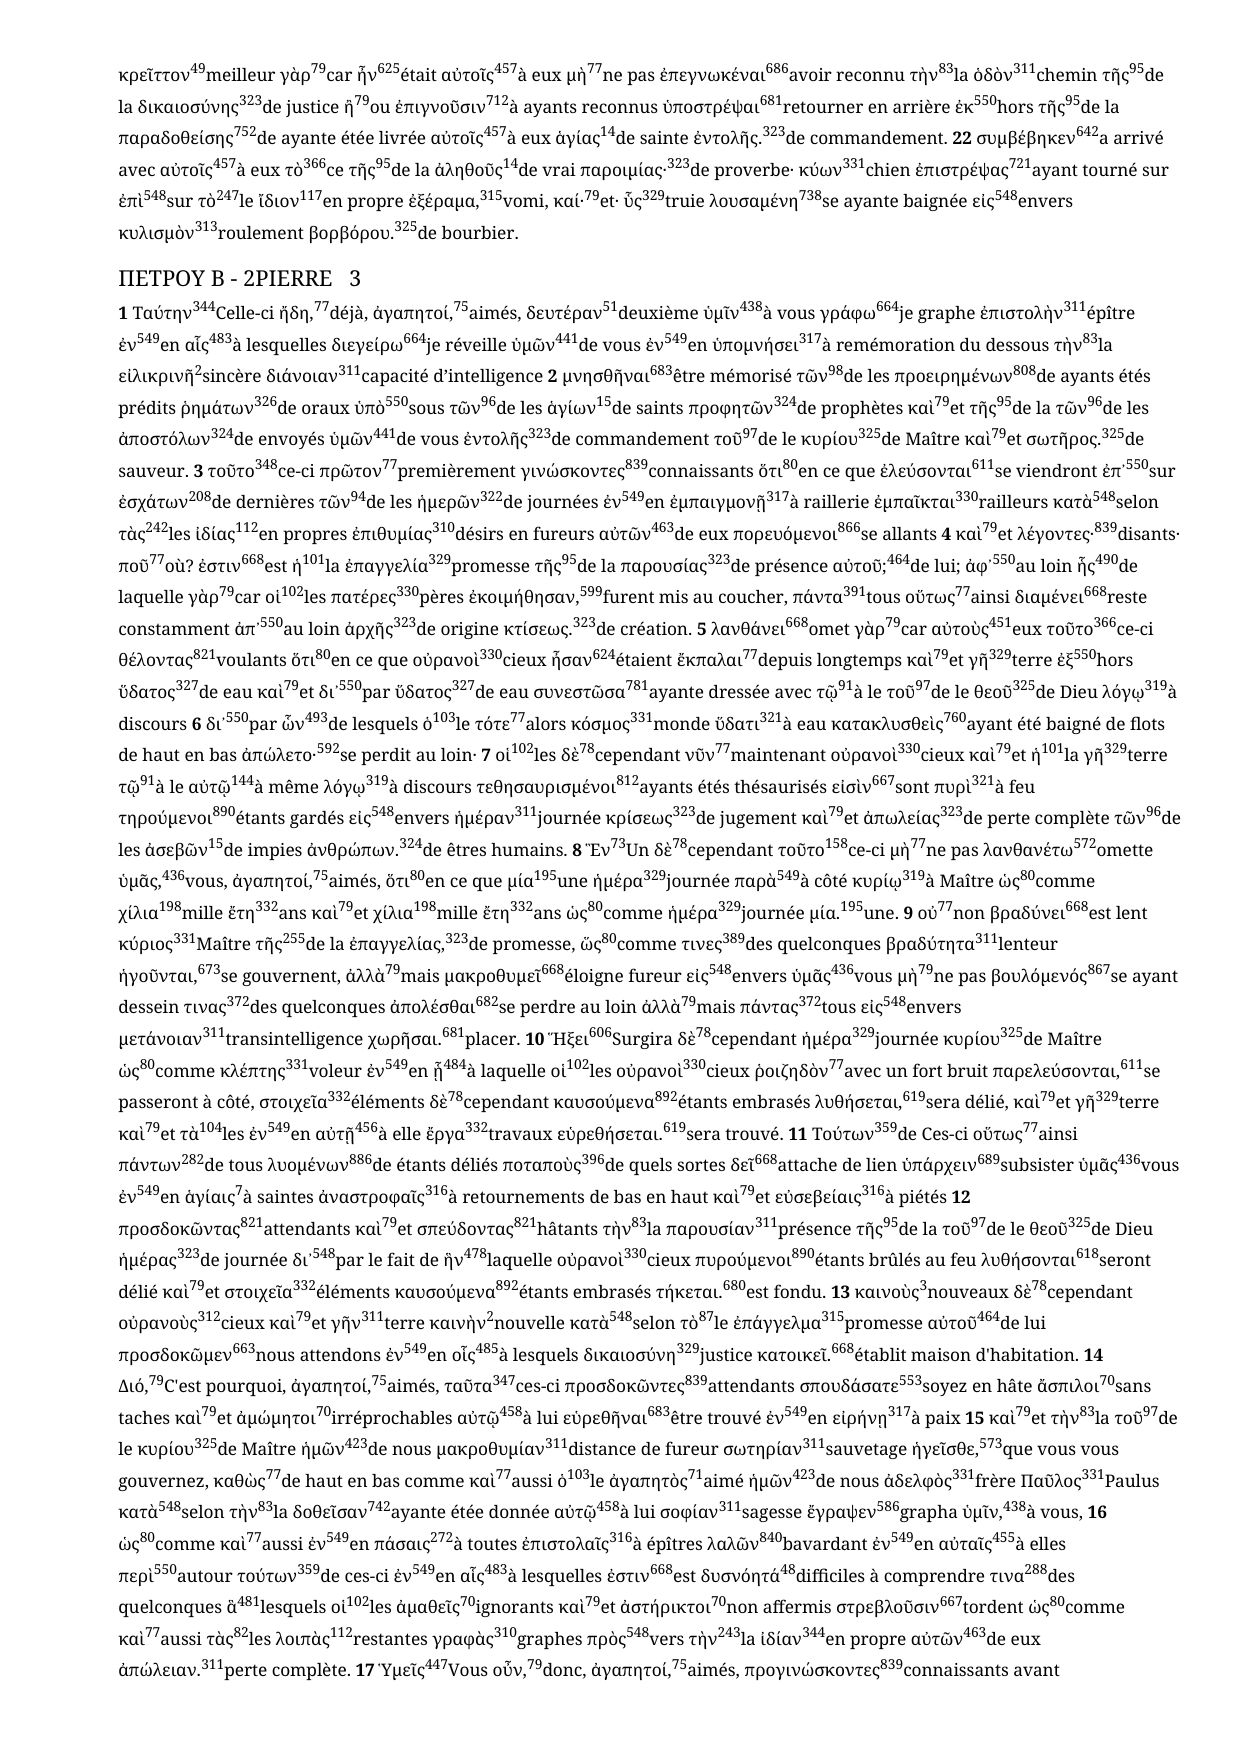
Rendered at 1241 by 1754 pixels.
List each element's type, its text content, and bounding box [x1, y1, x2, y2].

text 1 Ἐγένοντο591Se devinrent δὲ78cependant καὶ77aussi ψευδοπροφῆται330faux prophètes ἐν549en τῷ91à le λαῷ,319à peuple, ὡς80comme καὶ77aussi ἐν549en ὑμῖν438à vous ἔσονται611se seront ψευδοδιδάσκαλοι330faux enseignants οἵτινες497lesquels des quelconques παρεισάξουσιν605introduiront à côté αἱρέσεις310hérésies ἀπωλείας323de perte complète καὶ77aussi τὸν85le ἀγοράσαντα707ayant acheté à l'agora αὐτοὺς451eux δεσπότην313despote ἀρνούμενοι866se niants ἐπάγοντες839menants sur ἑαυτοῖς532à eux-mêmes ταχινὴν2rapide ἀπώλειαν.311perte complète. 2 καὶ79et πολλοὶ389nombreux ἐξακολουθήσουσιν605suivront dehors αὐτῶν463de eux ταῖς88à les ἀσελγείαις316à luxures δι᾽548par le fait de οὓς479lesquels ἡ101la ὁδὸς329chemin τῆς95de la ἀληθείας323de vérité βλασφημηθήσεται,619sera blasphémé, 3 καὶ79et ἐν549en πλεονεξίᾳ317à cupidité πλαστοῖς9à façonnés λόγοις318à discours ὑμᾶς436vous ἐμπορεύσονται611se négocieront οἷς485à lesquels τὸ105le κρίμα333objet de jugement ἔκπαλαι77depuis longtemps οὐκ77non ἀργεῖ668est sans travail καὶ79et ἡ101la ἀπώλεια329perte complète αὐτῶν463de eux οὐ77non νυστάζει.668assoupit. 4 Εἰ80Si γὰρ79car ὁ103le θεὸς331Dieu ἀγγέλων324de messagers ἁμαρτησάντων715de ayants fautés οὐκ77non ἐφείσατο592se épargna ἀλλὰ79mais σειραῖς316à lassos ζόφου325de sombre nuée ταρταρώσας721ayant jeté au Tartare παρέδωκεν586livra εἰς548envers κρίσιν311jugement τηρουμένους874étants gardés 5 καὶ79et ἀρχαίου16de originaire κόσμου325de monde οὐκ77non ἐφείσατο592se épargna ἀλλ᾽79mais ὄγδοον53huitième Νῶε313Noé δικαιοσύνης323de justice κήρυκα313annonciateur ἐφύλαξεν586gardienna κατακλυσμὸν313cataclysme κόσμῳ319à monde ἀσεβῶν64de impies ἐπάξας721ayant mené sur 6 καὶ79et πόλεις310cités Σοδόμων326de Sodomas καὶ79et Γομόρρας322de Gomorras τεφρώσας721ayant réduit en cendres καταστροφῇ317à catastrophe κατέκρινεν586condamna ὑπόδειγμα315sous-échantillon μελλόντων833de imminants ἀσεβεῖν689être impie τεθεικὼς783ayant posé 7 καὶ79et δίκαιον4juste Λὼτ313Lot καταπονούμενον875étant accablé de haut en bas ὑπὸ550sous τῆς95de la τῶν96de les ἀθέσμων64de sans institutions ἐν549en ἀσελγείᾳ317à luxure ἀναστροφῆς323de retournement de bas en haut ἐρρύσατο·592se délivra· 8 βλέμματι321à regard γὰρ79car καὶ79et ἀκοῇ317à ouïe ὁ103le δίκαιος71juste ἐγκατοικῶν840établissant maison d'habitation dedans ἐν549en αὐτοῖς457à eux ἡμέραν311journée ἐξ550hors ἡμέρας323de journée ψυχὴν311âme δικαίαν2juste ἀνόμοις11à sans lois ἔργοις320à travaux ἐβασάνιζεν.625torturait. 9 οἶδεν642a su κύριος331Maître εὐσεβεῖς52pieux ἐκ550hors πειρασμοῦ325de tentation ῥύεσθαι,690se délivrer, ἀδίκους52injustes δὲ78cependant εἰς548envers ἡμέραν311journée κρίσεως323de jugement κολαζομένους874étants corrigés τηρεῖν,689garder, 10 μάλιστα77surtout δὲ78cependant τοὺς345ceux ὀπίσω552derrière σαρκὸς323de chair ἐν549en ἐπιθυμίᾳ317à désir en fureur μιασμοῦ325de souillure πορευομένους848se allants καὶ79et κυριότητος323de maîtrise καταφρονοῦντας.821méprisants. τολμηταὶ330audacieux αὐθάδεις21arrogants δόξας310gloires οὐ77non τρέμουσιν667tremblent βλασφημοῦντες,839blasphémants, 11 ὅπου80là où ἄγγελοι330messagers ἰσχύϊ317à ténacité καὶ79et δυνάμει317à puissance μείζονες46plus grands ὄντες839étants οὐ77non φέρουσιν667portent κατ᾽550contre αὐτῶν463de eux παρὰ550à côté κυρίῳ319à Maître βλάσφημον2blasphématoire κρίσιν.311jugement. 12 Οὗτοι363Ceux-ci δὲ78cependant ὡς80comme ἄλογα23sans discours ζῷα332êtres vivants γεγεννημένα814ayants étés engendrés φυσικὰ72naturels εἰς548envers ἅλωσιν311capture καὶ79et φθορὰν311corruption ἐν549en οἷς487à lesquels ἀγνοοῦσιν667méconnaissent βλασφημοῦντες839blasphémants ἐν549en τῇ89à la φθορᾷ317à corruption αὐτῶν463de eux καὶ79et φθαρήσονται618seront corrompu 13 ἀδικούμενοι890étants faits injustice μισθὸν313salaire ἀδικίας323de injustice ἡδονὴν311plaisir ἡγούμενοι866se gouvernants τὴν83la ἐν549en ἡμέρᾳ317à journée τρυφήν,311délicatesse, σπίλοι330taches καὶ79et μῶμοι330reproches ἐντρυφῶντες839délectants ἐν549en ταῖς88à les ἀπάταις316à appâts αὐτῶν463de eux συνευωχούμενοι866se festoyants ensemble ὑμῖν,438à vous, 14 ὀφθαλμοὺς312yeux ἔχοντες839ayants μεστοὺς52pleins μοιχαλίδος323de adultère καὶ79et ἀκαταπαύστους52incessants ἁμαρτίας,323de faute, δελεάζοντες839amorçants ψυχὰς310âmes ἀστηρίκτους,1non affermies, καρδίαν311coeur γεγυμνασμένην794ayante étée gymnastiqué πλεονεξίας323de cupidité ἔχοντες,839ayants, κατάρας323de imprécation de haut en bas τέκνα.332enfants. 15 καταλιπόντες720ayants laissés en contrebas εὐθεῖαν2directe ὁδὸν311chemin ἐπλανήθησαν599furent égaré ἐξακολουθήσαντες720ayants suivis dehors τῇ89à la ὁδῷ317à chemin τοῦ97de le Βαλαὰμ325de Balaam τοῦ97de le Βοσὸρ325de Bosor ὃς498lequel μισθὸν313salaire ἀδικίας323de injustice ἠγάπησεν,586aima, 16 ἔλεγξιν311réfutation δὲ78cependant ἔσχεν586eut ἰδίας125de en propre παρανομίας·323de contrariation de la loi· ὑποζύγιον333bête sous joug ἄφωνον24sans son de voix ἐν549en ἀνθρώπου325de être humain φωνῇ317à son de voix φθεγξάμενον741se ayant prononcé un son ἐκώλυσεν586empêcha τὴν83la τοῦ97de le προφήτου325de prophète παραφρονίαν.311pensée à côté. 17 οὗτοί363ceux-ci εἰσιν667sont πηγαὶ328sources ἄνυδροι19sans eaux καὶ79et ὁμίχλαι328brumes ὑπὸ550sous λαίλαπος323de ouragan ἐλαυνόμεναι888étantes propulsées οἷς485à lesquels ὁ103le ζόφος331sombre nuée τοῦ99de le σκότους327de ténèbre τετήρηται.654a été gardé. 18 ὑπέρογκα54au-dessus de masses γὰρ79car ματαιότητος323de vanité φθεγγόμενοι866se prononçants un son δελεάζουσιν667amorcent ἐν549en ἐπιθυμίαις316à désirs en fureurs σαρκὸς323de chair ἀσελγείαις316à luxures τοὺς345ceux ὀλίγως77courtement ἀποφεύγοντας821fuyants loin τοὺς345ceux ἐν549en πλάνῃ317à égarement ἀναστρεφομένους,874étants tournés de bas en haut, 19 ἐλευθερίαν311liberté αὐτοῖς457à eux ἐπαγγελλόμενοι866se promettants αὐτοὶ468eux δοῦλοι330mâles esclaves ὑπάρχοντες839subsistants τῆς95de la φθορᾶς·323de corruption· ᾧ486à lequel γάρ79car τις390un quelconque ἥττηται,648s'a infériorisé, τούτῳ352à celui-ci δεδούλωται.654a été esclavagé. 20 εἰ80si γὰρ79car ἀποφυγόντες720ayants fuis loin τὰ86les μιάσματα314miasmes τοῦ97de le κόσμου325de monde ἐν549en ἐπιγνώσει317à reconnaissance τοῦ97de le κυρίου325de Maître ἡμῶν423de nous καὶ79et σωτῆρος325de sauveur Ἰησοῦ325de Iésous Χριστοῦ,325de Christ, τούτοις353à ces-ci δὲ78cependant πάλιν77de nouveau ἐμπλακέντες759ayants étés tressés dans ἡττῶνται,647s'ont infériorisé, γέγονεν642a devenu αὐτοῖς457à eux τὰ104les ἔσχατα72derniers χείρονα48pires τῶν98de les πρώτων.66de premiers. 21 κρεῖττον49meilleur γὰρ79car ἦν625était αὐτοῖς457à eux μὴ77ne pas ἐπεγνωκέναι686avoir reconnu τὴν83la ὁδὸν311chemin τῆς95de la δικαιοσύνης323de justice ἢ79ou ἐπιγνοῦσιν712à ayants reconnus ὑποστρέψαι681retourner en arrière ἐκ550hors τῆς95de la παραδοθείσης752de ayante étée livrée αὐτοῖς457à eux ἁγίας14de sainte ἐντολῆς.323de commandement. 22 συμβέβηκεν642a arrivé avec αὐτοῖς457à eux τὸ366ce τῆς95de la ἀληθοῦς14de vrai παροιμίας·323de proverbe· κύων331chien ἐπιστρέψας721ayant tourné sur ἐπὶ548sur τὸ247le ἴδιον117en propre ἐξέραμα,315vomi, καί·79et· ὗς329truie λουσαμένη738se ayante baignée εἰς548envers κυλισμὸν313roulement βορβόρου.325de bourbier. [118, 59, 1181, 244]
text ΠΕΤΡΟΥ Β - 2PIERRE 3 [118, 263, 1181, 293]
text 1 Ταύτην344Celle-ci ἤδη,77déjà, ἀγαπητοί,75aimés, δευτέραν51deuxième ὑμῖν438à vous γράφω664je graphe ἐπιστολὴν311épître ἐν549en αἷς483à lesquelles διεγείρω664je réveille ὑμῶν441de vous ἐν549en ὑπομνήσει317à remémoration du dessous τὴν83la εἰλικρινῆ2sincère διάνοιαν311capacité d’intelligence 2 μνησθῆναι683être mémorisé τῶν98de les προειρημένων808de ayants étés prédits ῥημάτων326de oraux ὑπὸ550sous τῶν96de les ἁγίων15de saints προφητῶν324de prophètes καὶ79et τῆς95de la τῶν96de les ἀποστόλων324de envoyés ὑμῶν441de vous ἐντολῆς323de commandement τοῦ97de le κυρίου325de Maître καὶ79et σωτῆρος.325de sauveur. 3 τοῦτο348ce-ci πρῶτον77premièrement γινώσκοντες839connaissants ὅτι80en ce que ἐλεύσονται611se viendront ἐπ᾽550sur ἐσχάτων208de dernières τῶν94de les ἡμερῶν322de journées ἐν549en ἐμπαιγμονῇ317à raillerie ἐμπαῖκται330railleurs κατὰ548selon τὰς242les ἰδίας112en propres ἐπιθυμίας310désirs en fureurs αὐτῶν463de eux πορευόμενοι866se allants 4 καὶ79et λέγοντες·839disants· ποῦ77où? ἐστιν668est ἡ101la ἐπαγγελία329promesse τῆς95de la παρουσίας323de présence αὐτοῦ;464de lui; ἀφ᾽550au loin ἧς490de laquelle γὰρ79car οἱ102les πατέρες330pères ἐκοιμήθησαν,599furent mis au coucher, πάντα391tous οὕτως77ainsi διαμένει668reste constamment ἀπ᾽550au loin ἀρχῆς323de origine κτίσεως.323de création. 5 λανθάνει668omet γὰρ79car αὐτοὺς451eux τοῦτο366ce-ci θέλοντας821voulants ὅτι80en ce que οὐρανοὶ330cieux ἦσαν624étaient ἔκπαλαι77depuis longtemps καὶ79et γῆ329terre ἐξ550hors ὕδατος327de eau καὶ79et δι᾽550par ὕδατος327de eau συνεστῶσα781ayante dressée avec τῷ91à le τοῦ97de le θεοῦ325de Dieu λόγῳ319à discours 6 δι᾽550par ὧν493de lesquels ὁ103le τότε77alors κόσμος331monde ὕδατι321à eau κατακλυσθεὶς760ayant été baigné de flots de haut en bas ἀπώλετο·592se perdit au loin· 7 οἱ102les δὲ78cependant νῦν77maintenant οὐρανοὶ330cieux καὶ79et ἡ101la γῆ329terre τῷ91à le αὐτῷ144à même λόγῳ319à discours τεθησαυρισμένοι812ayants étés thésaurisés εἰσὶν667sont πυρὶ321à feu τηρούμενοι890étants gardés εἰς548envers ἡμέραν311journée κρίσεως323de jugement καὶ79et ἀπωλείας323de perte complète τῶν96de les ἀσεβῶν15de impies ἀνθρώπων.324de êtres humains. 8 Ἓν73Un δὲ78cependant τοῦτο158ce-ci μὴ77ne pas λανθανέτω572omette ὑμᾶς,436vous, ἀγαπητοί,75aimés, ὅτι80en ce que μία195une ἡμέρα329journée παρὰ549à côté κυρίῳ319à Maître ὡς80comme χίλια198mille ἔτη332ans καὶ79et χίλια198mille ἔτη332ans ὡς80comme ἡμέρα329journée μία.195une. 9 οὐ77non βραδύνει668est lent κύριος331Maître τῆς255de la ἐπαγγελίας,323de promesse, ὥς80comme τινες389des quelconques βραδύτητα311lenteur ἡγοῦνται,673se gouvernent, ἀλλὰ79mais μακροθυμεῖ668éloigne fureur εἰς548envers ὑμᾶς436vous μὴ79ne pas βουλόμενός867se ayant dessein τινας372des quelconques ἀπολέσθαι682se perdre au loin ἀλλὰ79mais πάντας372tous εἰς548envers μετάνοιαν311transintelligence χωρῆσαι.681placer. 10 Ἥξει606Surgira δὲ78cependant ἡμέρα329journée κυρίου325de Maître ὡς80comme κλέπτης331voleur ἐν549en ᾗ484à laquelle οἱ102les οὐρανοὶ330cieux ῥοιζηδὸν77avec un fort bruit παρελεύσονται,611se passeront à côté, στοιχεῖα332éléments δὲ78cependant καυσούμενα892étants embrasés λυθήσεται,619sera délié, καὶ79et γῆ329terre καὶ79et τὰ104les ἐν549en αὐτῇ456à elle ἔργα332travaux εὑρεθήσεται.619sera trouvé. 11 Τούτων359de Ces-ci οὕτως77ainsi πάντων282de tous λυομένων886de étants déliés ποταποὺς396de quels sortes δεῖ668attache de lien ὑπάρχειν689subsister ὑμᾶς436vous ἐν549en ἁγίαις7à saintes ἀναστροφαῖς316à retournements de bas en haut καὶ79et εὐσεβείαις316à piétés 12 προσδοκῶντας821attendants καὶ79et σπεύδοντας821hâtants τὴν83la παρουσίαν311présence τῆς95de la τοῦ97de le θεοῦ325de Dieu ἡμέρας323de journée δι᾽548par le fait de ἣν478laquelle οὐρανοὶ330cieux πυρούμενοι890étants brûlés au feu λυθήσονται618seront délié καὶ79et στοιχεῖα332éléments καυσούμενα892étants embrasés τήκεται.680est fondu. 13 καινοὺς3nouveaux δὲ78cependant οὐρανοὺς312cieux καὶ79et γῆν311terre καινὴν2nouvelle κατὰ548selon τὸ87le ἐπάγγελμα315promesse αὐτοῦ464de lui προσδοκῶμεν663nous attendons ἐν549en οἷς485à lesquels δικαιοσύνη329justice κατοικεῖ.668établit maison d'habitation. 14 Διό,79C'est pourquoi, ἀγαπητοί,75aimés, ταῦτα347ces-ci προσδοκῶντες839attendants σπουδάσατε553soyez en hâte ἄσπιλοι70sans taches καὶ79et ἀμώμητοι70irréprochables αὐτῷ458à lui εὑρεθῆναι683être trouvé ἐν549en εἰρήνῃ317à paix 15 καὶ79et τὴν83la τοῦ97de le κυρίου325de Maître ἡμῶν423de nous μακροθυμίαν311distance de fureur σωτηρίαν311sauvetage ἡγεῖσθε,573que vous vous gouvernez, καθὼς77de haut en bas comme καὶ77aussi ὁ103le ἀγαπητὸς71aimé ἡμῶν423de nous ἀδελφὸς331frère Παῦλος331Paulus κατὰ548selon τὴν83la δοθεῖσαν742ayante étée donnée αὐτῷ458à lui σοφίαν311sagesse ἔγραψεν586grapha ὑμῖν,438à vous, 16 ὡς80comme καὶ77aussi ἐν549en πάσαις272à toutes ἐπιστολαῖς316à épîtres λαλῶν840bavardant ἐν549en αὐταῖς455à elles περὶ550autour τούτων359de ces-ci ἐν549en αἷς483à lesquelles ἐστιν668est δυσνόητά48difficiles à comprendre τινα288des quelconques ἃ481lesquels οἱ102les ἀμαθεῖς70ignorants καὶ79et ἀστήρικτοι70non affermis στρεβλοῦσιν667tordent ὡς80comme καὶ77aussi τὰς82les λοιπὰς112restantes γραφὰς310graphes πρὸς548vers τὴν243la ἰδίαν344en propre αὐτῶν463de eux ἀπώλειαν.311perte complète. 17 Ὑμεῖς447Vous οὖν,79donc, ἀγαπητοί,75aimés, προγινώσκοντες839connaissants avant φυλάσσεσθε,573que vous vous gardiennez, ἵνα80afin que μὴ77ne pas τῇ89à la τῶν96de les ἀθέσμων64de sans institutions πλάνῃ317à égarement συναπαχθέντες759ayants étés emmenés avec ἐκπέσητε896que vous tombiez dehors τοῦ257de le ἰδίου127de en propre στηριγμοῦ,325de fixité, 18 αὐξάνετε569croissez δὲ78cependant ἐν549en χάριτι317à grâce καὶ79et γνώσει317à connaissance τοῦ97de le κυρίου325de Maître ἡμῶν423de nous καὶ79et σωτῆρος325de sauveur Ἰησοῦ325de Iésous Χριστοῦ.325de Christ. αὐτῷ458à lui ἡ101la δόξα329gloire καὶ79et νῦν77maintenant καὶ79et εἰς548envers ἡμέραν311journée αἰῶνος.325de ère. ἀμήν·304amen· [118, 297, 1181, 1682]
